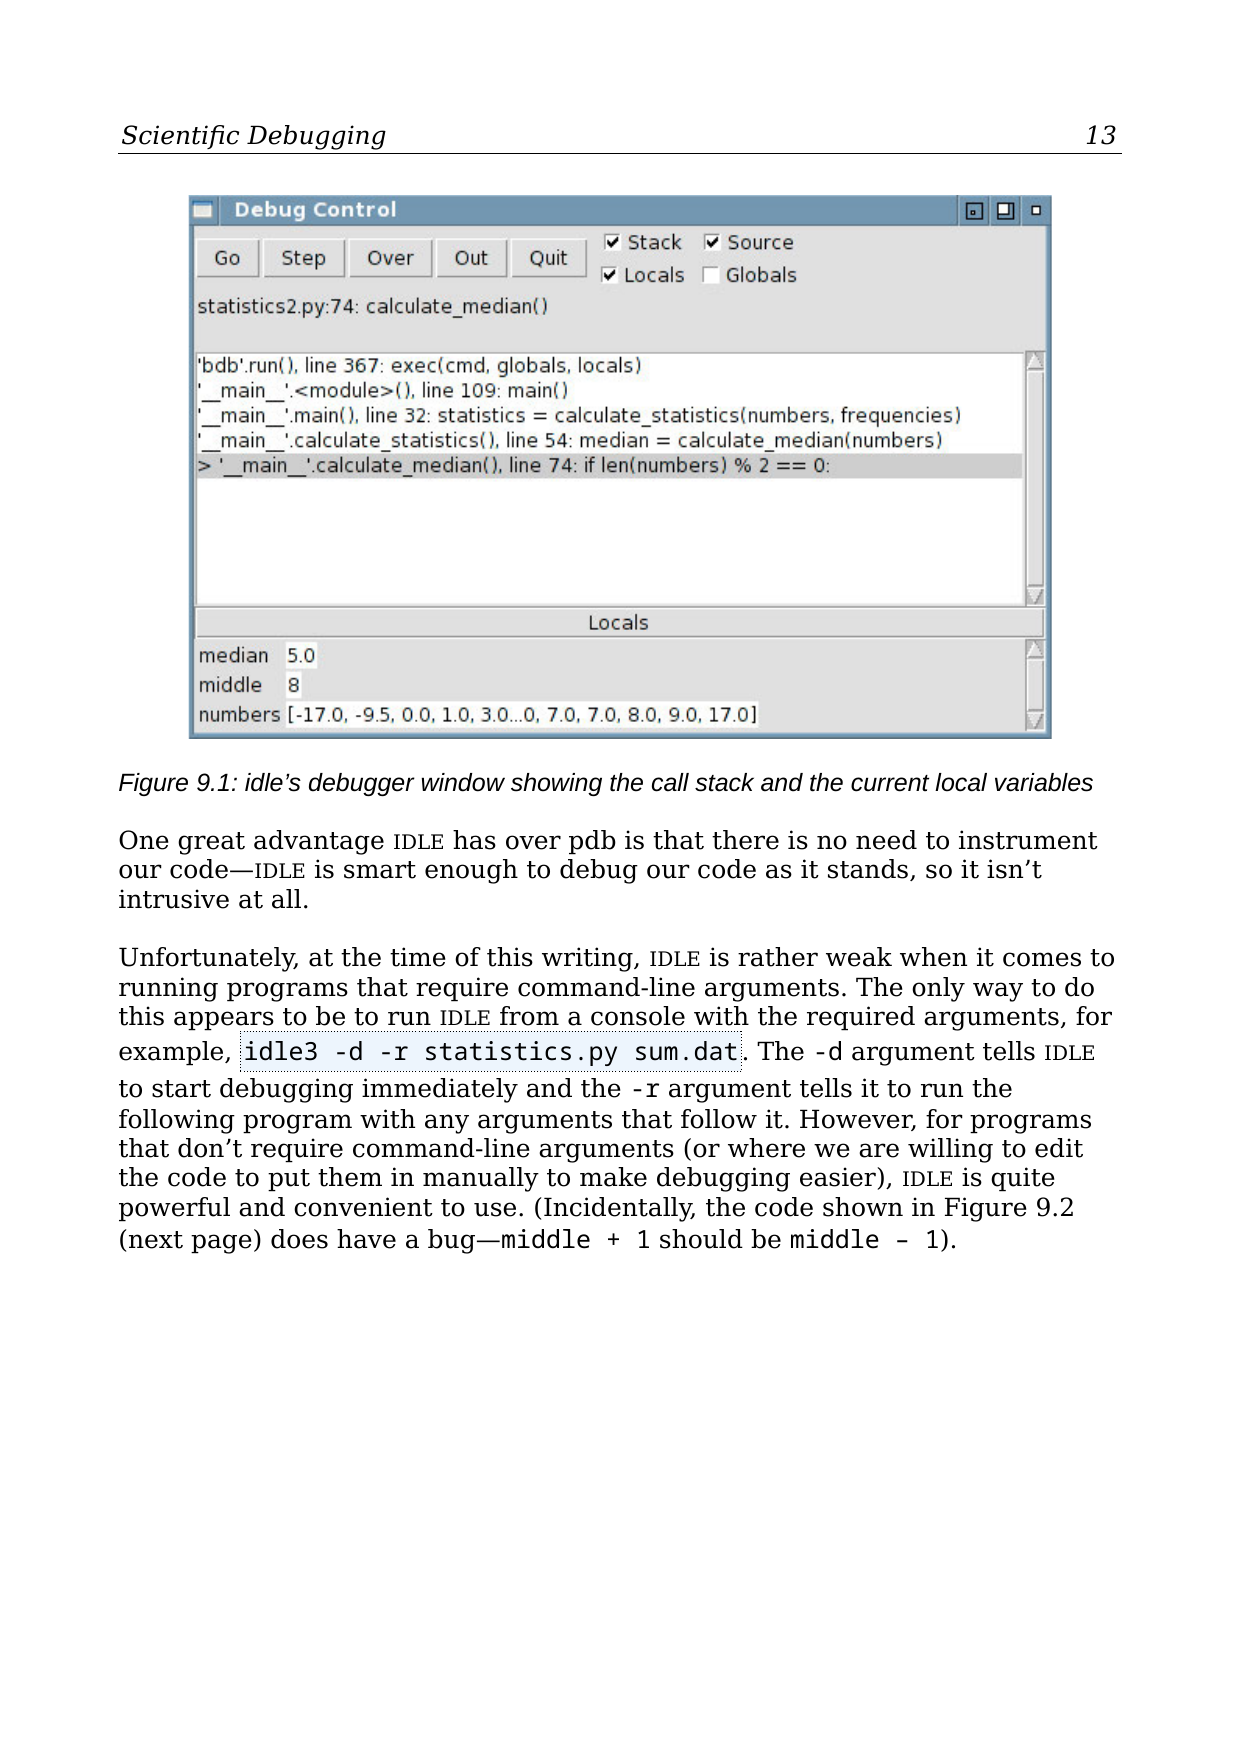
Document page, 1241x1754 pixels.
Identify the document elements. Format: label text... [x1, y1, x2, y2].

picture [188, 195, 1052, 739]
text Figure 9.1: idle’s debugger window showing the call stack and the current local variables [118, 739, 1122, 797]
text [118, 183, 1122, 195]
text Unfortunately, at the time of this writing, idle is rather weak when it comes to running programs that require command-line arguments. The only way to do this appears to be to run idle from a console with the required arguments, for example, idle3 -d -r statistics.py sum.dat. The -d argument tells idle to start debugging immediately and the -r argument tells it to run the following program with any arguments that follow it. However, for programs that don’t require command-line arguments (or where we are willing to edit the code to put them in manually to make debugging easier), idle is quite powerful and convenient to use. (Incidentally, the code shown in Figure 9.2 (next page) does have a bug—middle + 1 should be middle – 1). [118, 943, 1122, 1256]
text One great advantage idle has over pdb is that there is no need to instrument our code—idle is smart enough to debug our code as it stands, so it isn’t intrusive at all. [118, 797, 1122, 914]
